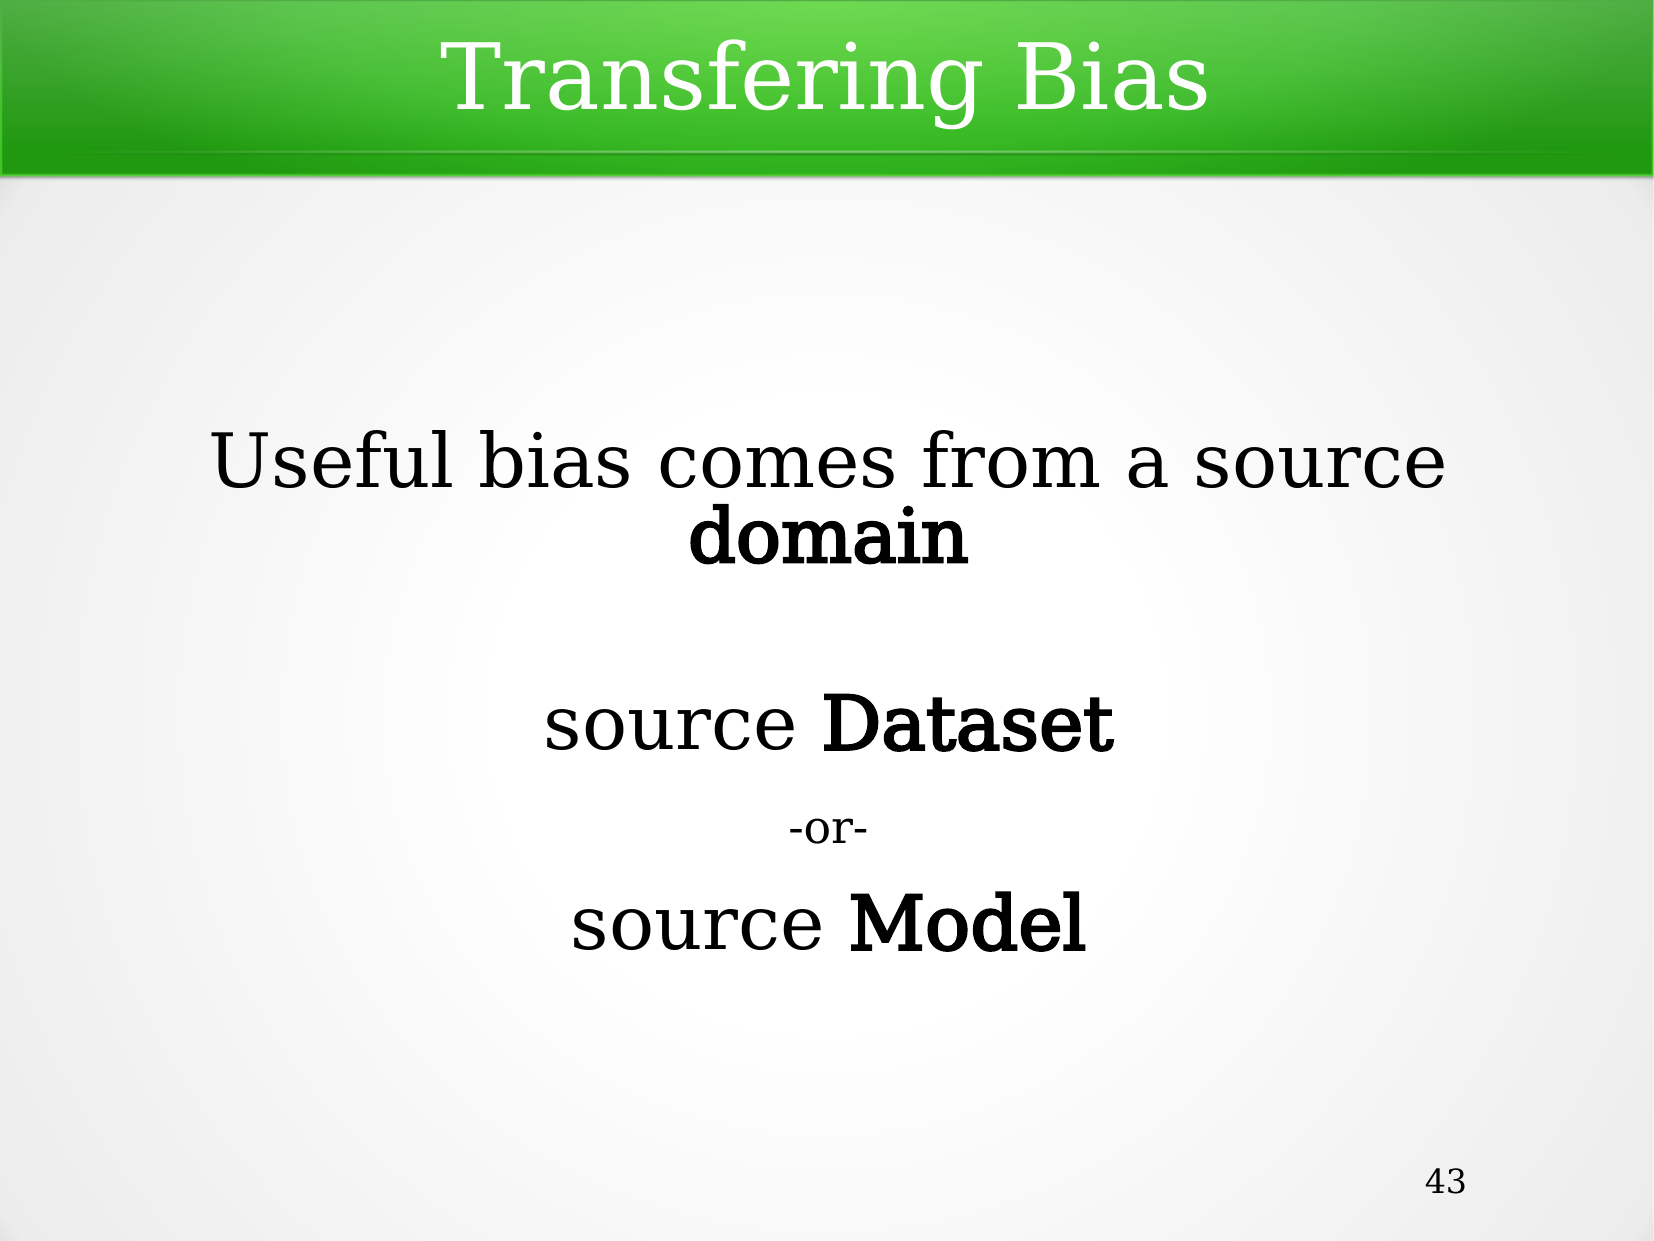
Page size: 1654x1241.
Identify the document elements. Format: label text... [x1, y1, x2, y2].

text_box Useful bias comes from a source domain source Dataset -or- source Model [183, 420, 1474, 973]
picture [0, 0, 1654, 1241]
title Transfering Bias [82, 11, 1571, 154]
